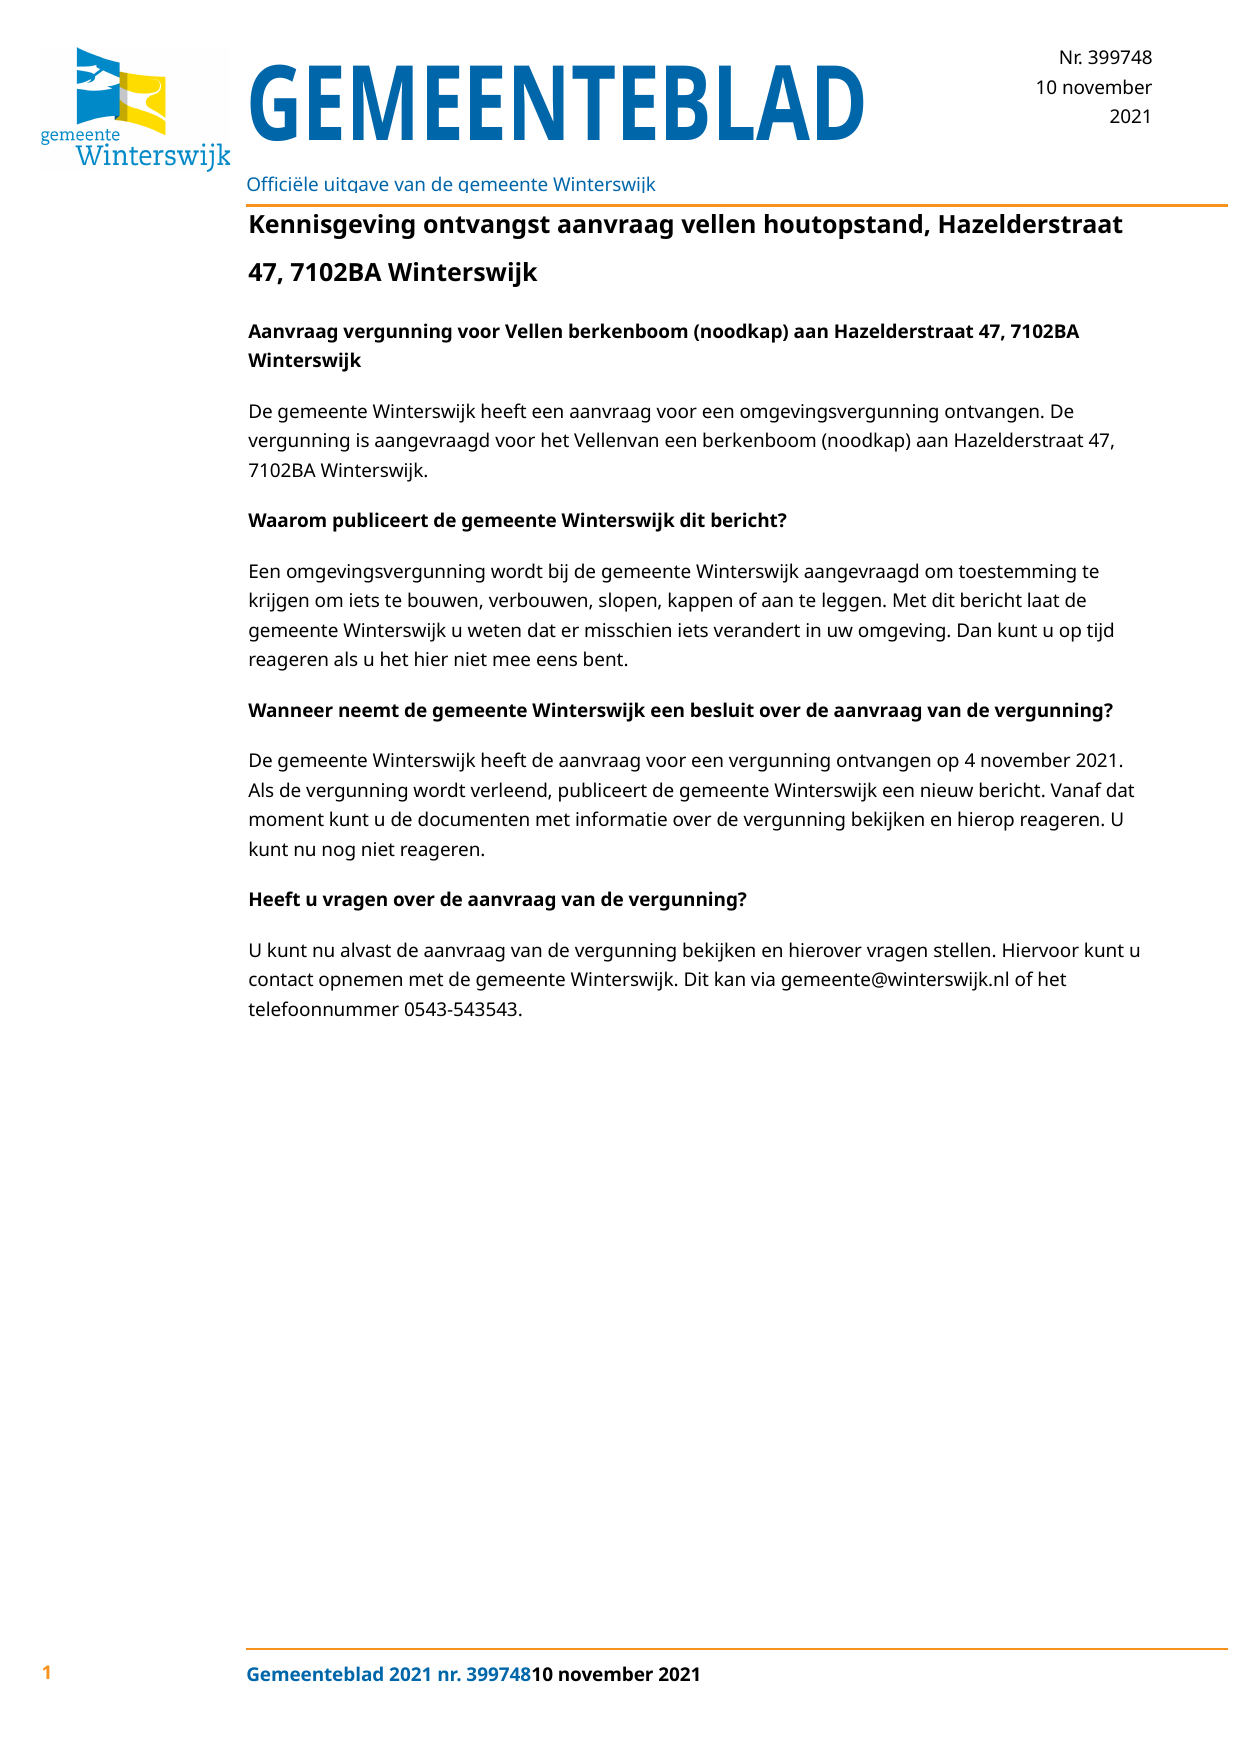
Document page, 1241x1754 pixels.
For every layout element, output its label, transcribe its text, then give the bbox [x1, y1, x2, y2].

text De gemeente Winterswijk heeft een aanvraag voor een omgevingsvergunning ontvangen. De vergunning is aangevraagd voor het Vellenvan een berkenboom (noodkap) aan Hazelderstraat 47, 7102BA Winterswijk. [248, 398, 1152, 483]
text De gemeente Winterswijk heeft de aanvraag voor een vergunning ontvangen op 4 november 2021. Als de vergunning wordt verleend, publiceert de gemeente Winterswijk een nieuw bericht. Vanaf dat moment kunt u de documenten met informatie over de vergunning bekijken en hierop reageren. U kunt nu nog niet reageren. [248, 747, 1152, 862]
text Een omgevingsvergunning wordt bij de gemeente Winterswijk aangevraagd om toestemming te krijgen om iets te bouwen, verbouwen, slopen, kappen of aan te leggen. Met dit bericht laat de gemeente Winterswijk u weten dat er misschien iets verandert in uw omgeving. Dan kunt u op tijd reageren als u het hier niet mee eens bent. [248, 558, 1152, 672]
text Heeft u vragen over de aanvraag van de vergunning? [248, 887, 1152, 912]
text Wanneer neemt de gemeente Winterswijk een besluit over de aanvraag van de vergunning? [248, 697, 1152, 723]
text Aanvraag vergunning voor Vellen berkenboom (noodkap) aan Hazelderstraat 47, 7102BA Winterswijk [248, 318, 1152, 373]
picture [225, 153, 231, 162]
text Waarom publiceert de gemeente Winterswijk dit bericht? [248, 507, 1152, 533]
text Kennisgeving ontvangst aanvraag vellen houtopstand, Hazelderstraat 47, 7102BA Winterswijk [248, 207, 1152, 288]
text U kunt nu alvast de aanvraag van de vergunning bekijken en hierover vragen stellen. Hiervoor kunt u contact opnemen met de gemeente Winterswijk. Dit kan via gemeente@winterswijk.nl of het telefoonnummer 0543-543543. [248, 937, 1152, 1022]
picture [41, 47, 231, 172]
